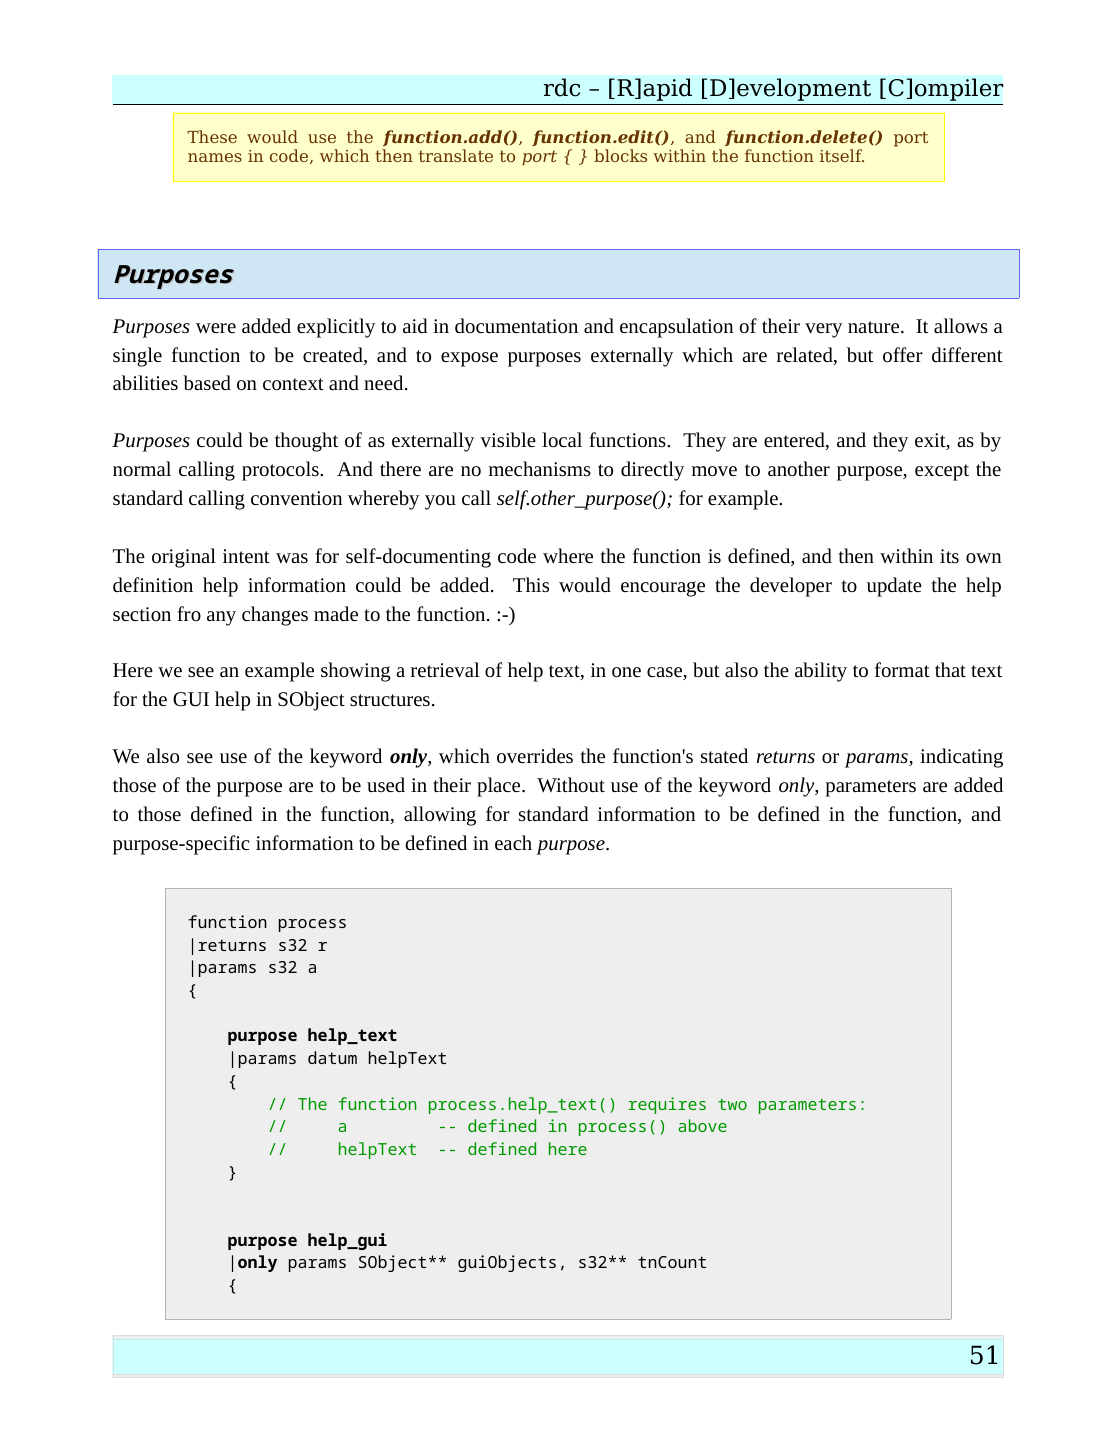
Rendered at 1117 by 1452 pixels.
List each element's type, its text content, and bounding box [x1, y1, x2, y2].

text These would use the function.add(), function.edit(), and function.delete() port names in code, which then translate to port { } blocks within the function itself. [174, 114, 944, 181]
text Here we see an example showing a retrieval of help text, in one case, but also the ability to format that text for the GUI help in SObject structures. [112, 658, 1003, 711]
text function process |returns s32 r |params s32 a { purpose help_text |params datum helpText { // The function process.help_text() requires two parameters: // a -- defined in process() above // helpText -- defined here } purpose help_gui |only params SObject** guiObjects, s32** tnCount { [166, 889, 951, 1319]
text Purposes could be thought of as externally visible local functions. They are entered, and they exit, as by normal calling protocols. And there are no mechanisms to directly move to another purpose, except the standard calling convention whereby you call self.other_purpose(); for example. The original intent was for self-documenting code where the function is defined, and then within its own definition help information could be added. This would encourage the developer to update the help section fro any changes made to the function. :-) [112, 428, 1003, 626]
text We also see use of the keyword only, which overrides the function's stated returns or params, indicating those of the purpose are to be used in their place. Without use of the keyword only, parameters are added to those defined in the function, allowing for standard information to be defined in the function, and purpose-specific information to be defined in each purpose. [112, 744, 1003, 855]
text Purposes were added explicitly to aid in documentation and encapsulation of their very nature. It allows a single function to be created, and to expose purposes externally which are related, but offer different abilities based on context and need. [112, 314, 1003, 395]
subtitle Purposes [99, 250, 1019, 298]
